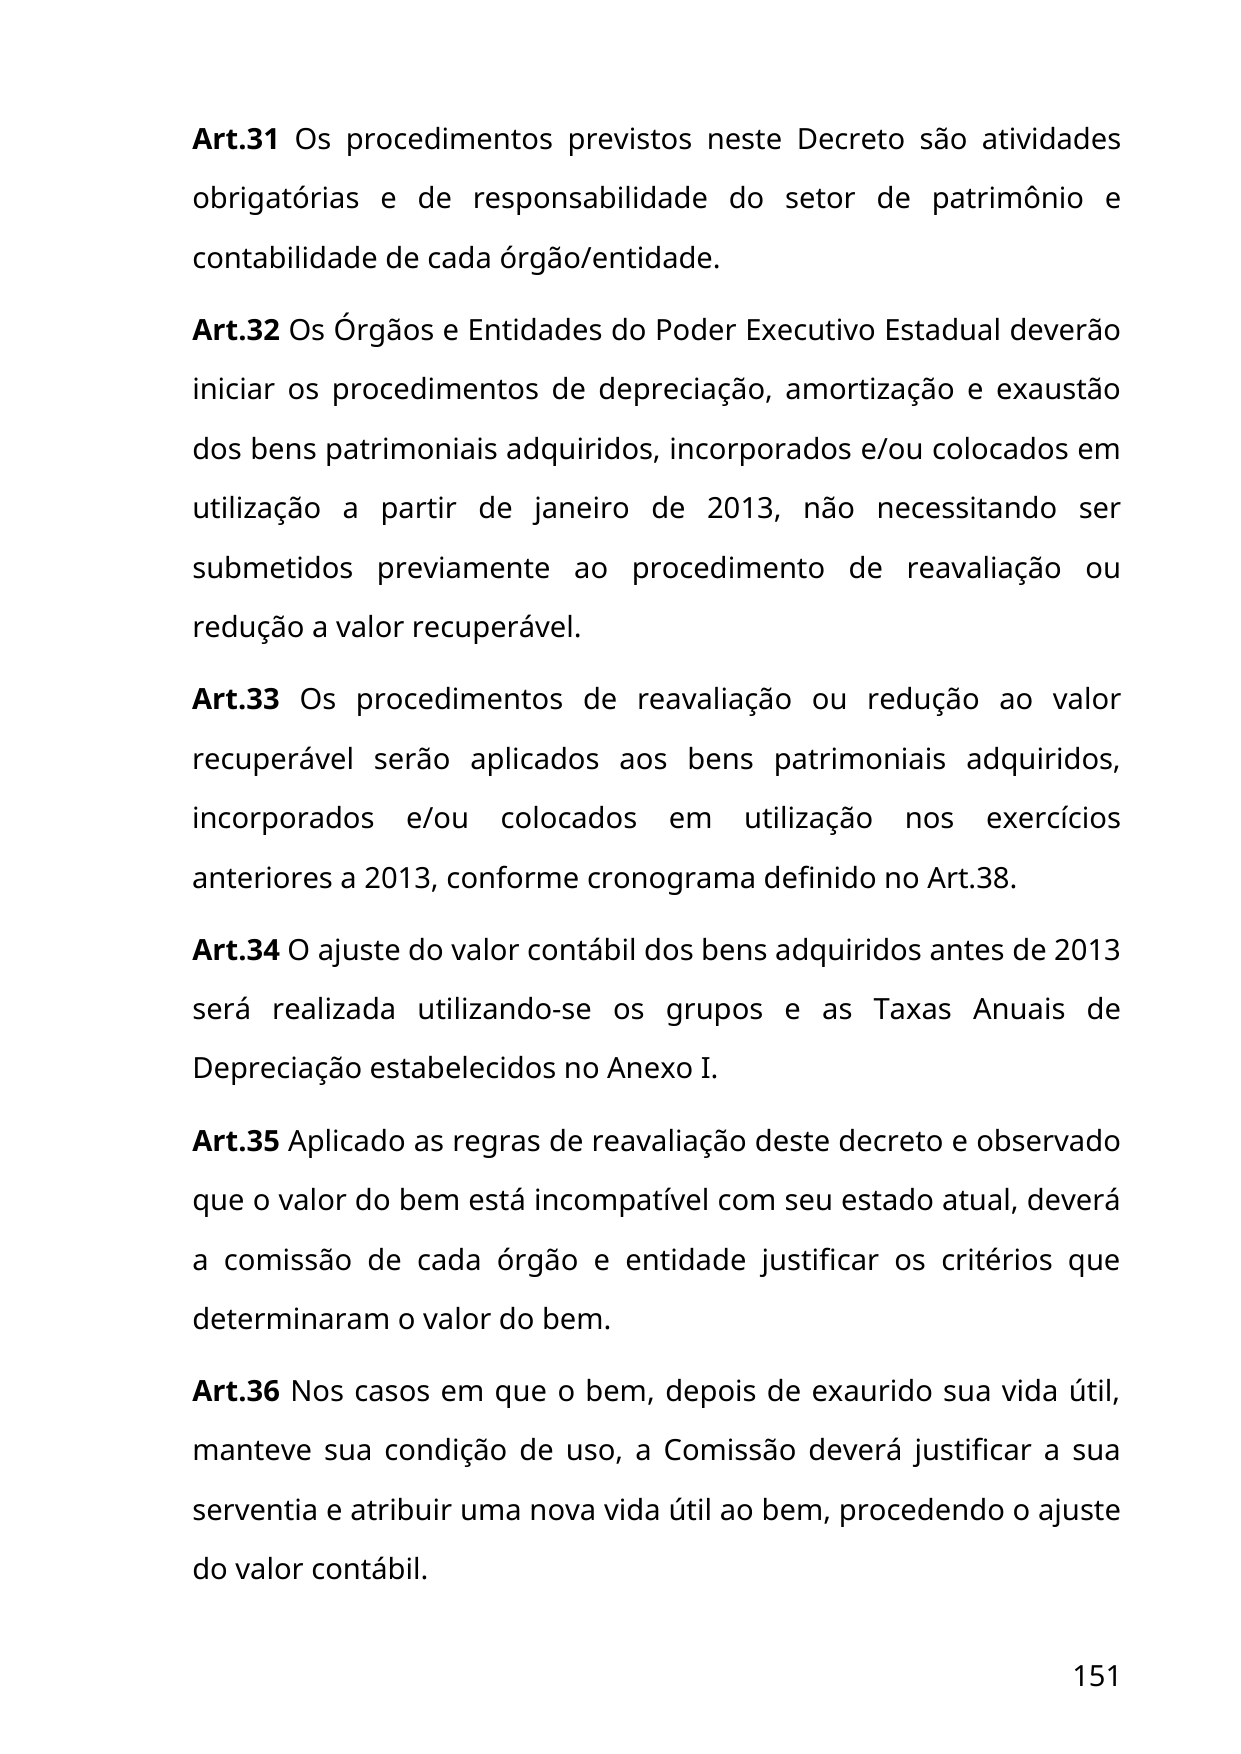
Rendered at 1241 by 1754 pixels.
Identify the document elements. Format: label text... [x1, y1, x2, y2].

text Art.31 Os procedimentos previstos neste Decreto são atividades obrigatórias e de responsabilidade do setor de patrimônio e contabilidade de cada órgão/entidade. [192, 118, 1122, 277]
text Art.32 Os Órgãos e Entidades do Poder Executivo Estadual deverão iniciar os procedimentos de depreciação, amortização e exaustão dos bens patrimoniais adquiridos, incorporados e/ou colocados em utilização a partir de janeiro de 2013, não necessitando ser submetidos previamente ao procedimento de reavaliação ou redução a valor recuperável. [192, 309, 1122, 646]
text Art.34 O ajuste do valor contábil dos bens adquiridos antes de 2013 será realizada utilizando-se os grupos e as Taxas Anuais de Depreciação estabelecidos no Anexo I. [192, 929, 1122, 1087]
text Art.35 Aplicado as regras de reavaliação deste decreto e observado que o valor do bem está incompatível com seu estado atual, deverá a comissão de cada órgão e entidade justificar os critérios que determinaram o valor do bem. [192, 1120, 1122, 1338]
text Art.36 Nos casos em que o bem, depois de exaurido sua vida útil, manteve sua condição de uso, a Comissão deverá justificar a sua serventia e atribuir uma nova vida útil ao bem, procedendo o ajuste do valor contábil. [192, 1370, 1122, 1588]
text Art.33 Os procedimentos de reavaliação ou redução ao valor recuperável serão aplicados aos bens patrimoniais adquiridos, incorporados e/ou colocados em utilização nos exercícios anteriores a 2013, conforme cronograma definido no Art.38. [192, 678, 1122, 897]
